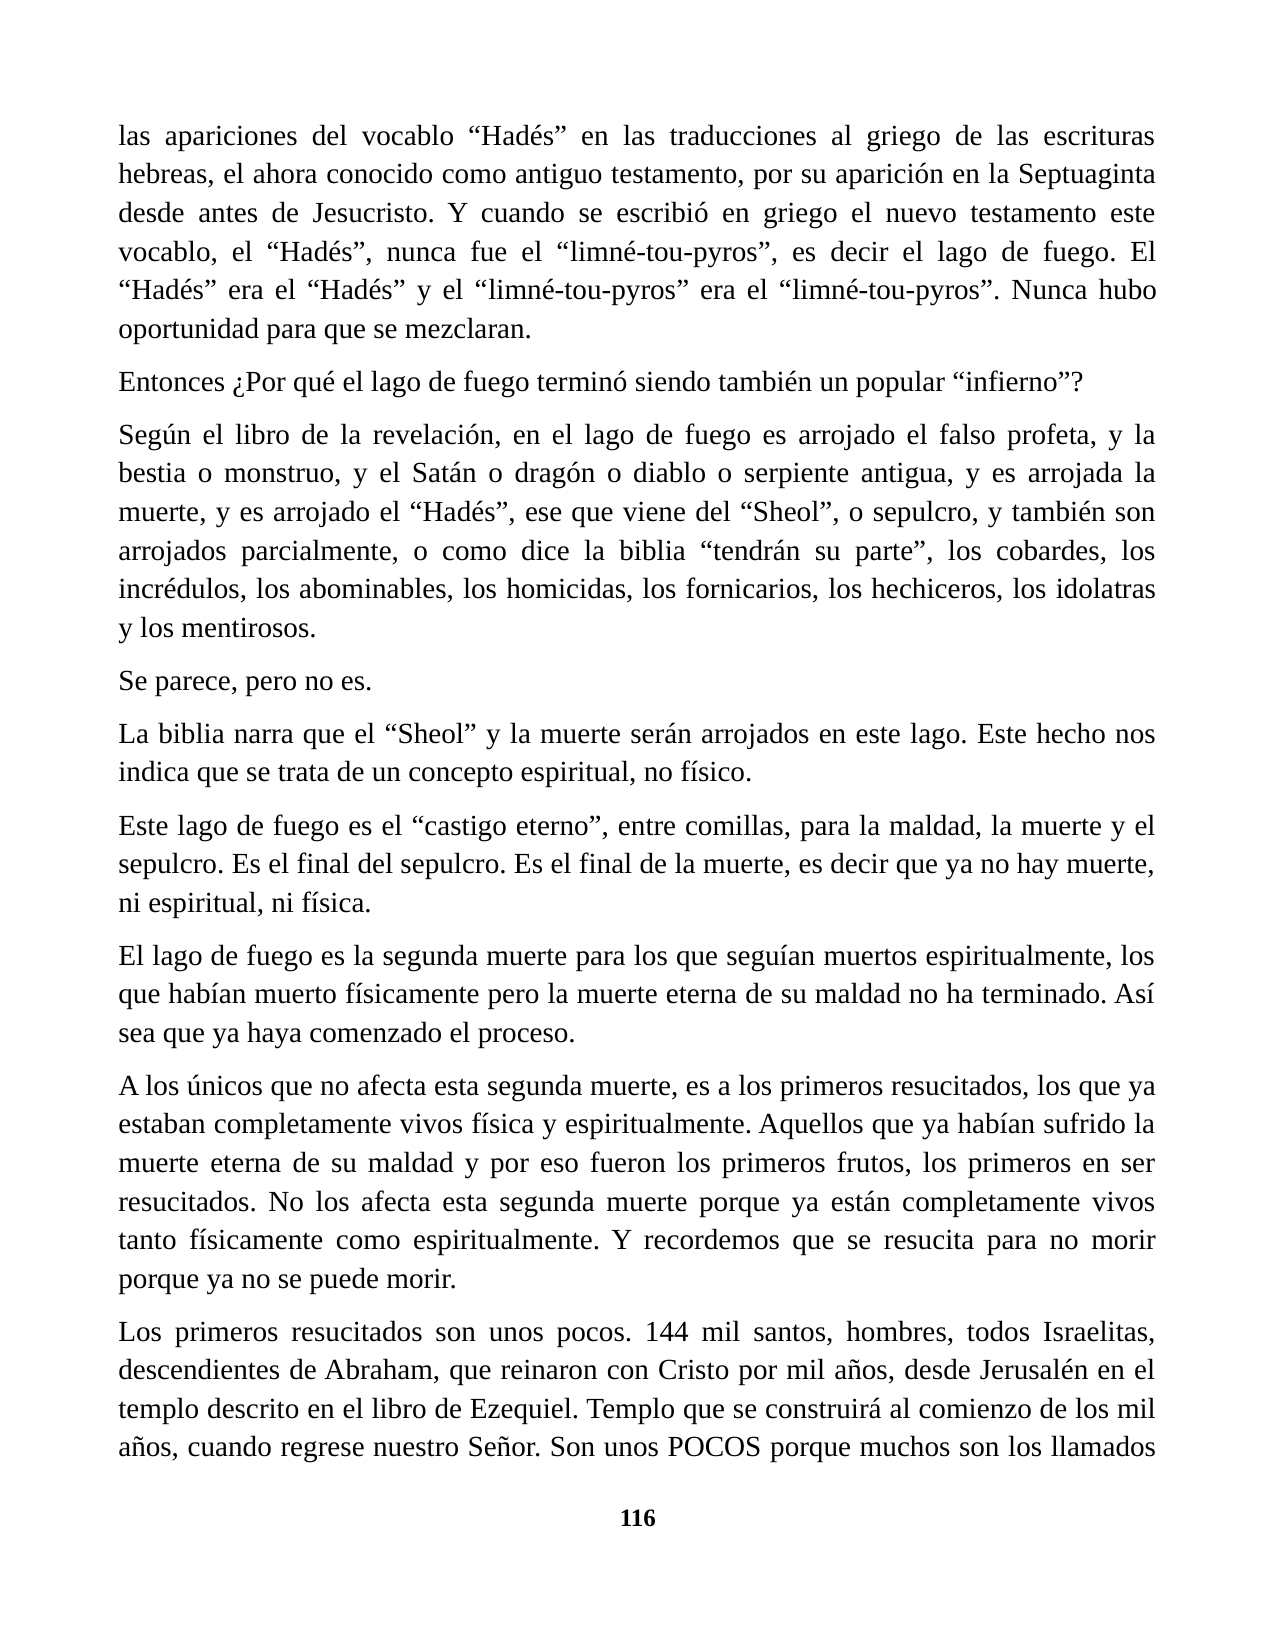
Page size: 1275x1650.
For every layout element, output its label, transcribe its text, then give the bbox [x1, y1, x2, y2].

text A los únicos que no afecta esta segunda muerte, es a los primeros resucitados, los que ya estaban completamente vivos física y espiritualmente. Aquellos que ya habían sufrido la muerte eterna de su maldad y por eso fueron los primeros frutos, los primeros en ser resucitados. No los afecta esta segunda muerte porque ya están completamente vivos tanto físicamente como espiritualmente. Y recordemos que se resucita para no morir porque ya no se puede morir. [118, 1068, 1157, 1294]
text Según el libro de la revelación, en el lago de fuego es arrojado el falso profeta, y la bestia o monstruo, y el Satán o dragón o diablo o serpiente antigua, y es arrojada la muerte, y es arrojado el “Hadés”, ese que viene del “Sheol”, o sepulcro, y también son arrojados parcialmente, o como dice la biblia “tendrán su parte”, los cobardes, los incrédulos, los abominables, los homicidas, los fornicarios, los hechiceros, los idolatras y los mentirosos. [118, 417, 1157, 643]
text las apariciones del vocablo “Hadés” en las traducciones al griego de las escrituras hebreas, el ahora conocido como antiguo testamento, por su aparición en la Septuaginta desde antes de Jesucristo. Y cuando se escribió en griego el nuevo testamento este vocablo, el “Hadés”, nunca fue el “limné-tou-pyros”, es decir el lago de fuego. El “Hadés” era el “Hadés” y el “limné-tou-pyros” era el “limné-tou-pyros”. Nunca hubo oportunidad para que se mezclaran. [118, 118, 1157, 344]
text La biblia narra que el “Sheol” y la muerte serán arrojados en este lago. Este hecho nos indica que se trata de un concepto espiritual, no físico. [118, 716, 1157, 788]
text El lago de fuego es la segunda muerte para los que seguían muertos espiritualmente, los que habían muerto físicamente pero la muerte eterna de su maldad no ha terminado. Así sea que ya haya comenzado el proceso. [118, 938, 1157, 1048]
text Este lago de fuego es el “castigo eterno”, entre comillas, para la maldad, la muerte y el sepulcro. Es el final del sepulcro. Es el final de la muerte, es decir que ya no hay muerte, ni espiritual, ni física. [118, 808, 1157, 918]
text Los primeros resucitados son unos pocos. 144 mil santos, hombres, todos Israelitas, descendientes de Abraham, que reinaron con Cristo por mil años, desde Jerusalén en el templo descrito en el libro de Ezequiel. Templo que se construirá al comienzo de los mil años, cuando regrese nuestro Señor. Son unos POCOS porque muchos son los llamados [118, 1314, 1157, 1463]
text Se parece, pero no es. [118, 663, 1157, 696]
text Entonces ¿Por qué el lago de fuego terminó siendo también un popular “infierno”? [118, 364, 1157, 397]
